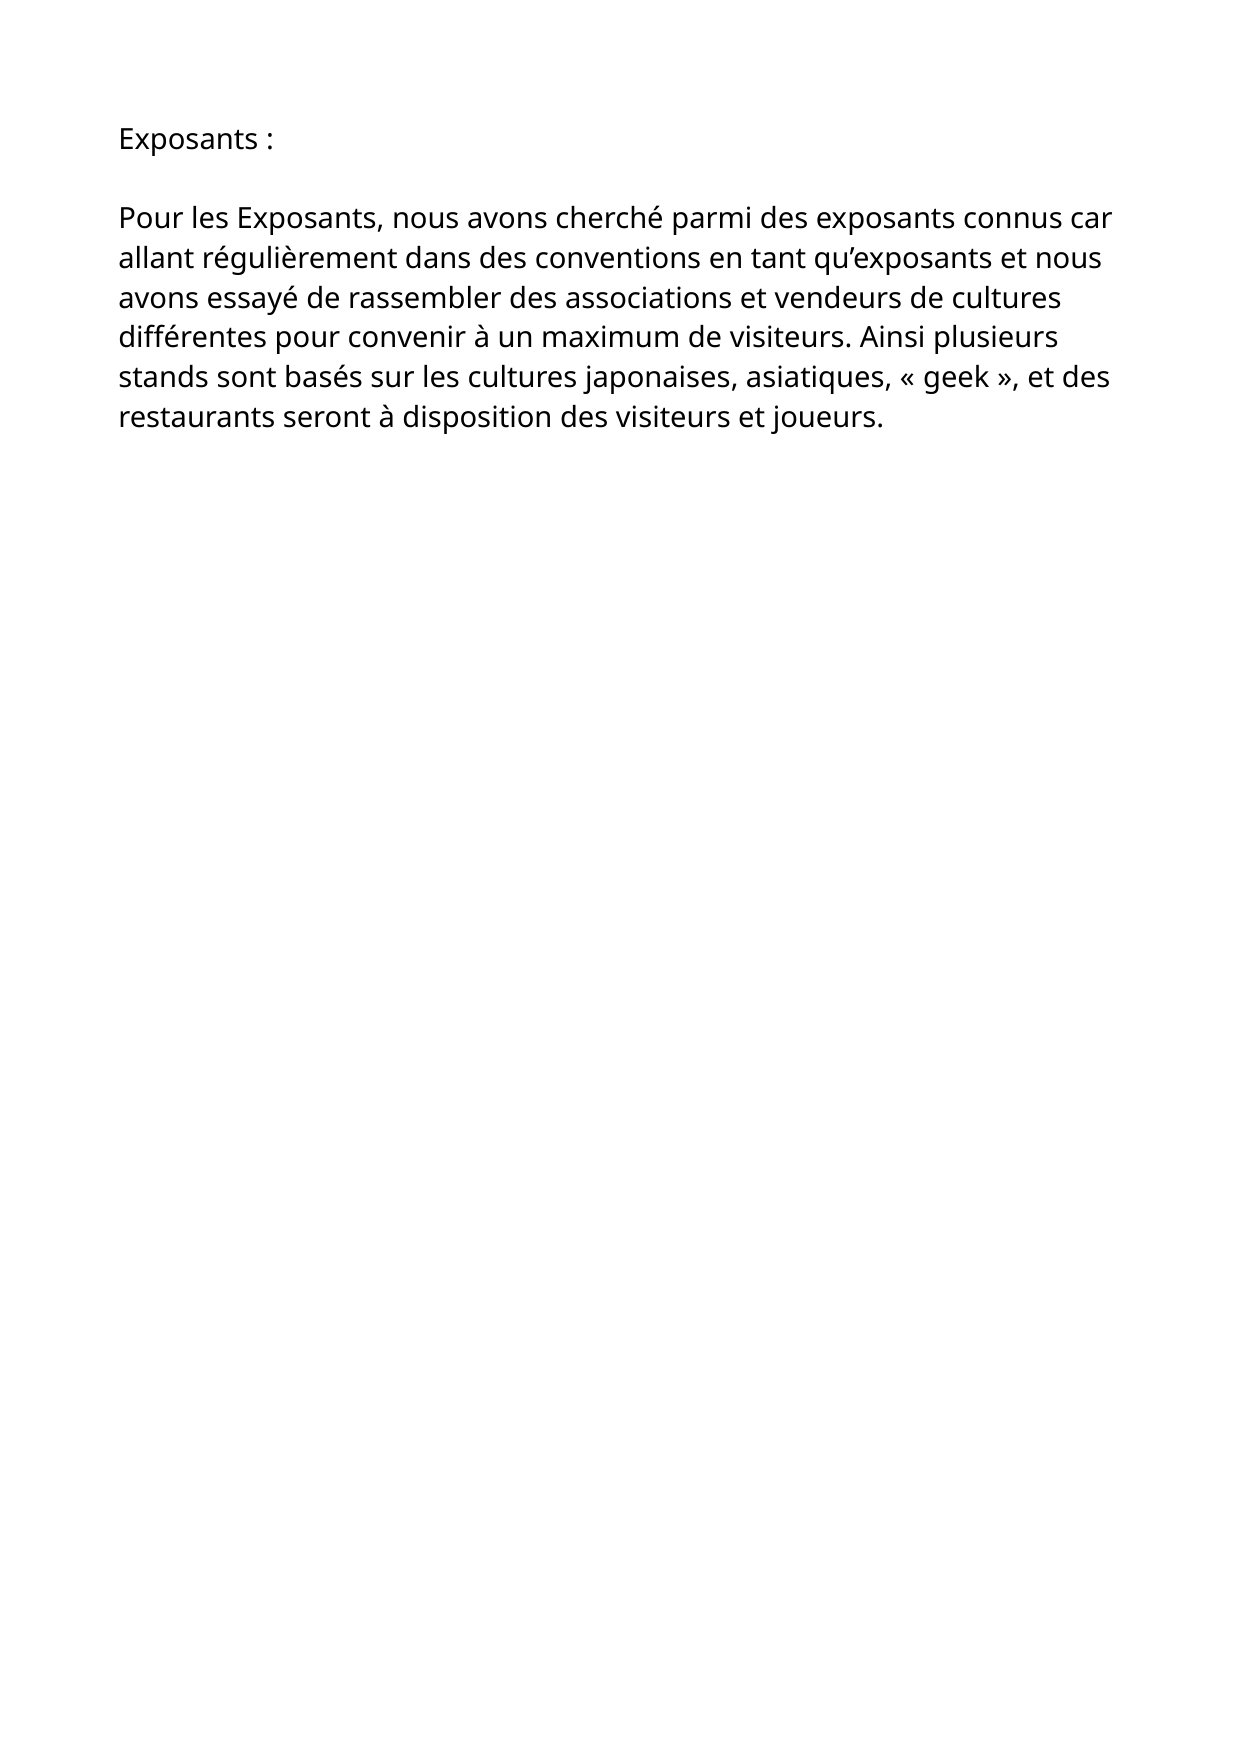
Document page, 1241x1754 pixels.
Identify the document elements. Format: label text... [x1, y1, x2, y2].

text Pour les Exposants, nous avons cherché parmi des exposants connus car allant régulièrement dans des conventions en tant qu’exposants et nous avons essayé de rassembler des associations et vendeurs de cultures différentes pour convenir à un maximum de visiteurs. Ainsi plusieurs stands sont basés sur les cultures japonaises, asiatiques, « geek », et des restaurants seront à disposition des visiteurs et joueurs. [118, 197, 1122, 436]
text Exposants : [118, 118, 1122, 158]
